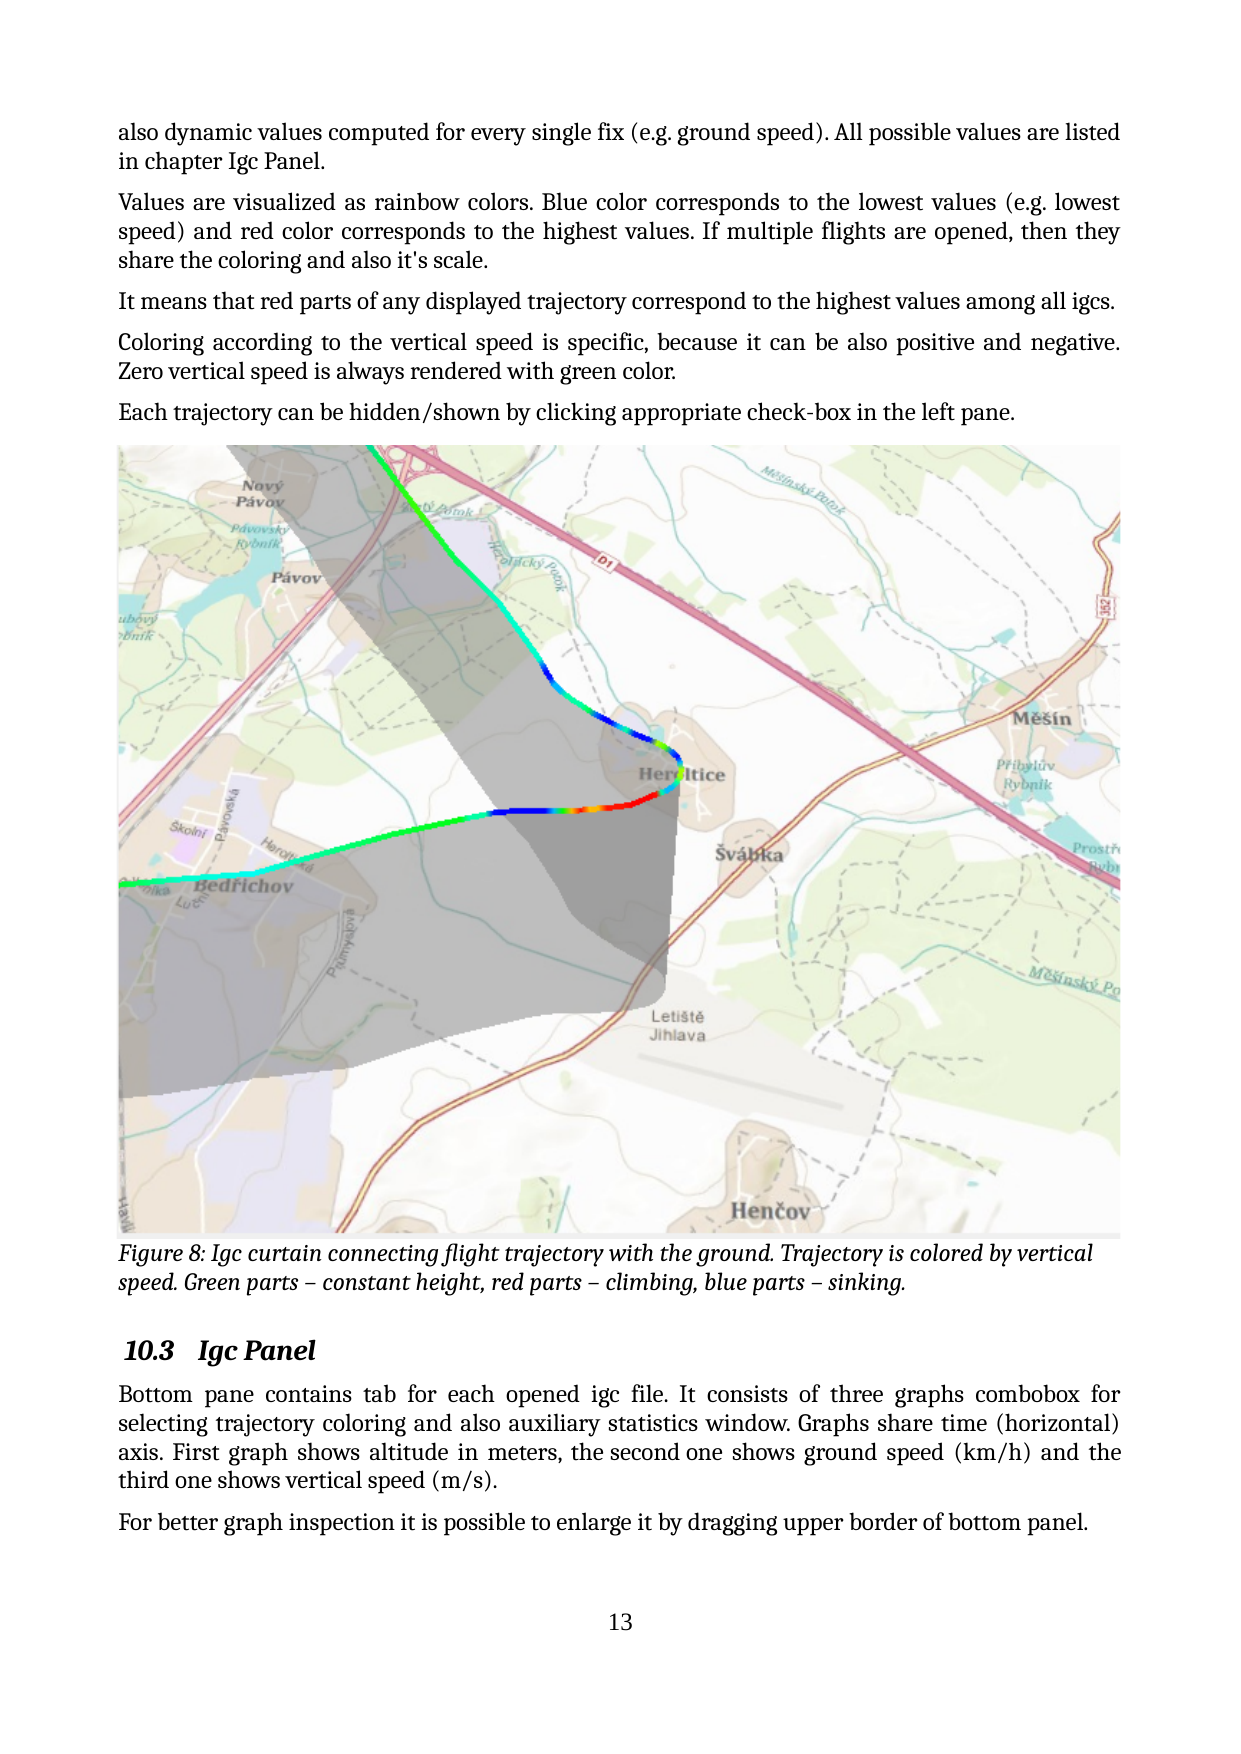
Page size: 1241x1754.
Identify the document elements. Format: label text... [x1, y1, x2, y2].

text Figure 8: Igc curtain connecting flight trajectory with the ground. Trajectory is colored by vertical speed. Green parts – constant height, red parts – climbing, blue parts – sinking. [118, 452, 1122, 1296]
text Coloring according to the vertical speed is specific, because it can be also positive and negative. Zero vertical speed is always rendered with green color. [118, 328, 1122, 386]
text Values are visualized as rainbow colors. Blue color corresponds to the lowest values (e.g. lowest speed) and red color corresponds to the highest values. If multiple flights are opened, then they share the coloring and also it's scale. [118, 188, 1122, 274]
picture [116, 445, 1121, 1239]
text Each trajectory can be hidden/shown by clicking appropriate check-box in the left pane. [118, 398, 1122, 427]
text also dynamic values computed for every single fix (e.g. ground speed). All possible values are listed in chapter Igc Panel. [118, 118, 1122, 176]
text For better graph inspection it is possible to enlarge it by dragging upper border of bottom panel. [118, 1507, 1122, 1536]
subtitle Igc Panel [118, 1334, 1122, 1367]
text It means that red parts of any displayed trajectory correspond to the highest values among all igcs. [118, 287, 1122, 316]
text Bottom pane contains tab for each opened igc file. It consists of three graphs combobox for selecting trajectory coloring and also auxiliary statistics window. Graphs share time (horizontal) axis. First graph shows altitude in meters, the second one shows ground speed (km/h) and the third one shows vertical speed (m/s). [118, 1380, 1122, 1495]
